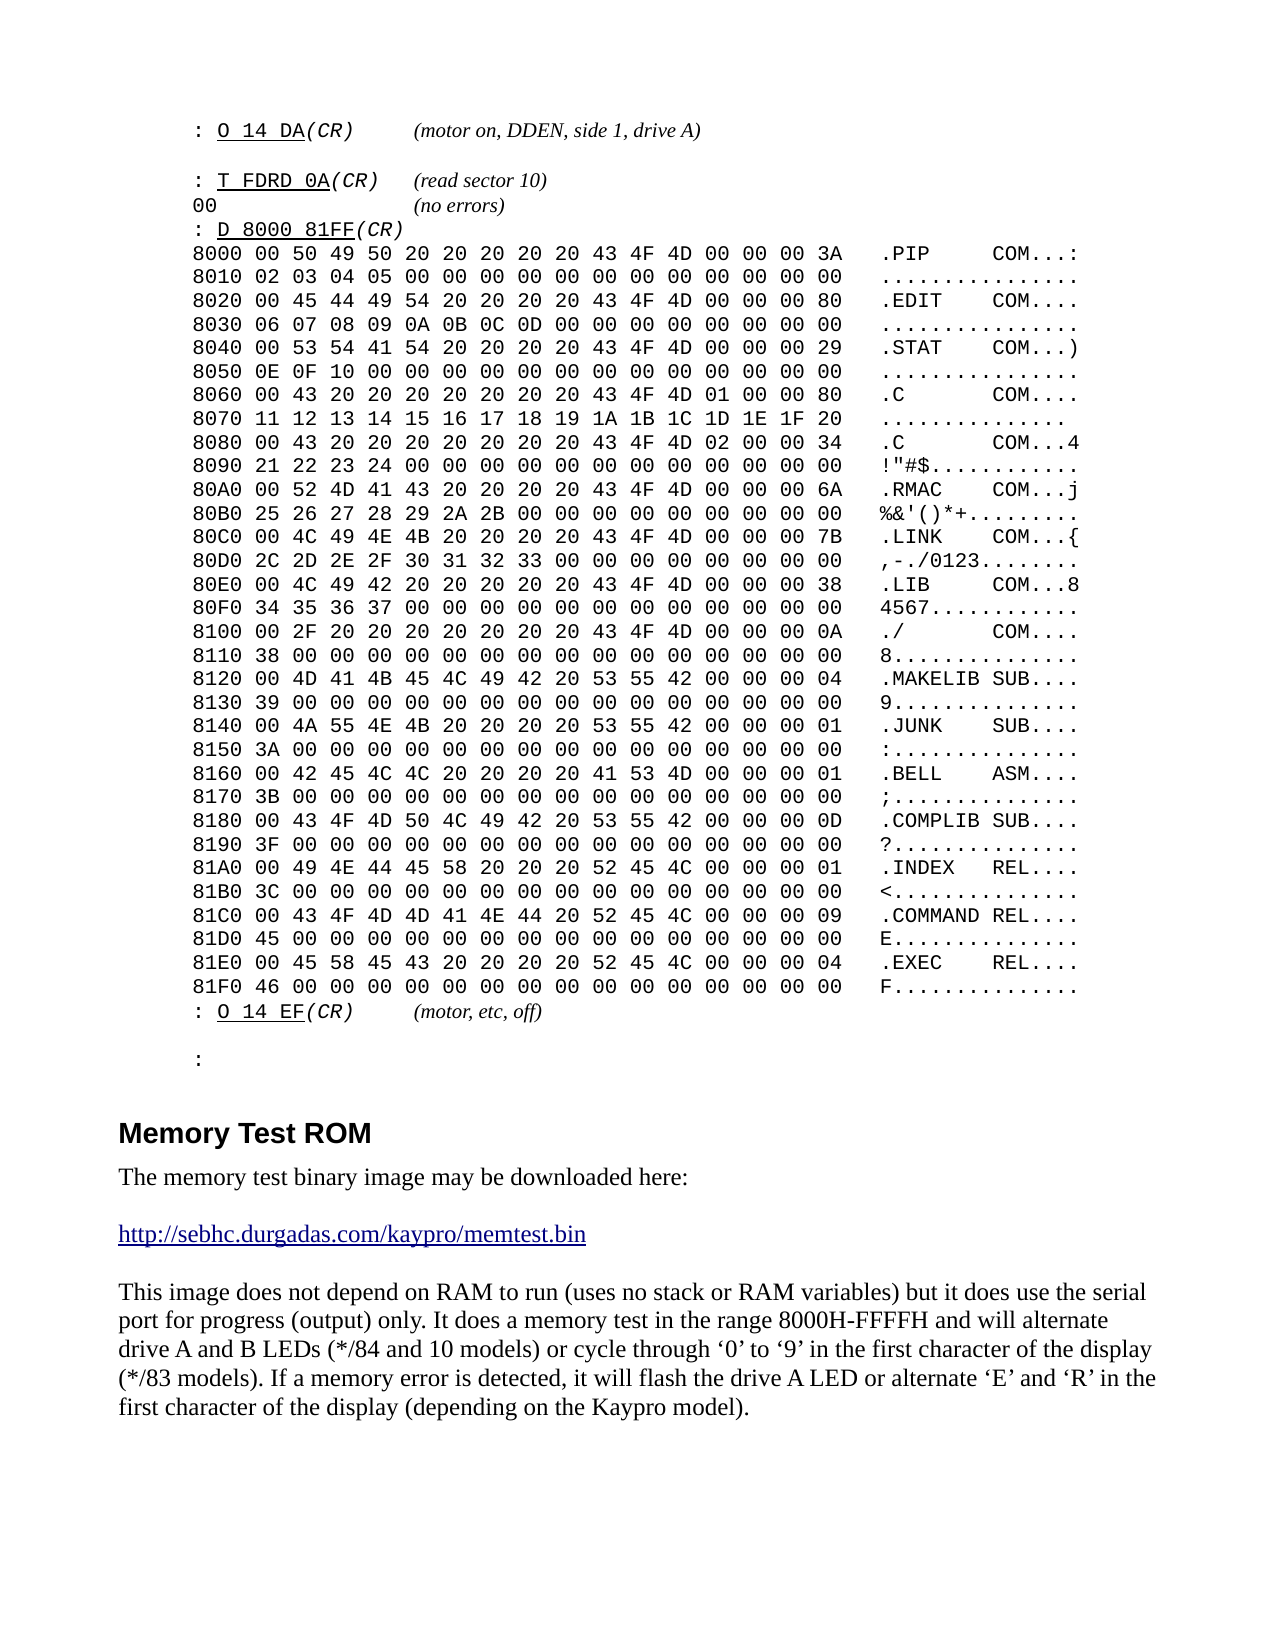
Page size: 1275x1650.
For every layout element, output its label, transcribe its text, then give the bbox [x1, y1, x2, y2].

text 8090 21 22 23 24 00 00 00 00 00 00 00 00 00 00 00 00 !"#$............ [192, 455, 1157, 479]
subtitle Memory Test ROM [118, 1116, 1157, 1149]
text 80B0 25 26 27 28 29 2A 2B 00 00 00 00 00 00 00 00 00 %&'()*+......... [192, 503, 1157, 526]
text 8040 00 53 54 41 54 20 20 20 20 43 4F 4D 00 00 00 29 .STAT COM...) [192, 337, 1157, 361]
text : D 8000 81FF(CR) [192, 219, 1157, 243]
text 80F0 34 35 36 37 00 00 00 00 00 00 00 00 00 00 00 00 4567............ [192, 597, 1157, 621]
text 81C0 00 43 4F 4D 4D 41 4E 44 20 52 45 4C 00 00 00 09 .COMMAND REL.... [192, 905, 1157, 928]
text 8150 3A 00 00 00 00 00 00 00 00 00 00 00 00 00 00 00 :............... [192, 739, 1157, 763]
text This image does not depend on RAM to run (uses no stack or RAM variables) but it does use the serial port for progress (output) only. It does a memory test in the range 8000H-FFFFH and will alternate drive A and B LEDs (*/84 and 10 models) or cycle through ‘0’ to ‘9’ in the first character of the display (*/83 models). If a memory error is detected, it will flash the drive A LED or alternate ‘E’ and ‘R’ in the first character of the display (depending on the Kaypro model). [118, 1277, 1157, 1420]
text : O 14 DA(CR) (motor on, DDEN, side 1, drive A) [192, 118, 1157, 144]
text : T FDRD 0A(CR) (read sector 10) [192, 167, 1157, 193]
text 8030 06 07 08 09 0A 0B 0C 0D 00 00 00 00 00 00 00 00 ................ [192, 313, 1157, 337]
text 81D0 45 00 00 00 00 00 00 00 00 00 00 00 00 00 00 00 E............... [192, 928, 1157, 952]
text 8180 00 43 4F 4D 50 4C 49 42 20 53 55 42 00 00 00 0D .COMPLIB SUB.... [192, 810, 1157, 834]
text 8160 00 42 45 4C 4C 20 20 20 20 41 53 4D 00 00 00 01 .BELL ASM.... [192, 763, 1157, 786]
text 81B0 3C 00 00 00 00 00 00 00 00 00 00 00 00 00 00 00 <............... [192, 881, 1157, 905]
text 00 (no errors) [192, 193, 1157, 219]
text : [192, 1049, 1157, 1072]
text 81E0 00 45 58 45 43 20 20 20 20 52 45 4C 00 00 00 04 .EXEC REL.... [192, 952, 1157, 976]
text 8010 02 03 04 05 00 00 00 00 00 00 00 00 00 00 00 00 ................ [192, 266, 1157, 290]
text 8140 00 4A 55 4E 4B 20 20 20 20 53 55 42 00 00 00 01 .JUNK SUB.... [192, 716, 1157, 739]
text 8120 00 4D 41 4B 45 4C 49 42 20 53 55 42 00 00 00 04 .MAKELIB SUB.... [192, 668, 1157, 692]
text 8130 39 00 00 00 00 00 00 00 00 00 00 00 00 00 00 00 9............... [192, 692, 1157, 716]
text http://sebhc.durgadas.com/kaypro/memtest.bin [118, 1219, 1157, 1248]
text 8080 00 43 20 20 20 20 20 20 20 43 4F 4D 02 00 00 34 .C COM...4 [192, 432, 1157, 455]
text 80E0 00 4C 49 42 20 20 20 20 20 43 4F 4D 00 00 00 38 .LIB COM...8 [192, 574, 1157, 597]
text 8190 3F 00 00 00 00 00 00 00 00 00 00 00 00 00 00 00 ?............... [192, 834, 1157, 857]
text 81A0 00 49 4E 44 45 58 20 20 20 52 45 4C 00 00 00 01 .INDEX REL.... [192, 857, 1157, 881]
text 80C0 00 4C 49 4E 4B 20 20 20 20 43 4F 4D 00 00 00 7B .LINK COM...{ [192, 526, 1157, 550]
text 8000 00 50 49 50 20 20 20 20 20 43 4F 4D 00 00 00 3A .PIP COM...: [192, 243, 1157, 266]
text : O 14 EF(CR) (motor, etc, off) [192, 999, 1157, 1025]
text 80D0 2C 2D 2E 2F 30 31 32 33 00 00 00 00 00 00 00 00 ,-./0123........ [192, 550, 1157, 574]
text 81F0 46 00 00 00 00 00 00 00 00 00 00 00 00 00 00 00 F............... [192, 976, 1157, 999]
text 8070 11 12 13 14 15 16 17 18 19 1A 1B 1C 1D 1E 1F 20 ............... [192, 408, 1157, 432]
text The memory test binary image may be downloaded here: [118, 1162, 1157, 1190]
text 8060 00 43 20 20 20 20 20 20 20 43 4F 4D 01 00 00 80 .C COM.... [192, 384, 1157, 408]
text 8020 00 45 44 49 54 20 20 20 20 43 4F 4D 00 00 00 80 .EDIT COM.... [192, 290, 1157, 313]
text 8100 00 2F 20 20 20 20 20 20 20 43 4F 4D 00 00 00 0A ./ COM.... [192, 621, 1157, 644]
text 8170 3B 00 00 00 00 00 00 00 00 00 00 00 00 00 00 00 ;............... [192, 786, 1157, 810]
text 80A0 00 52 4D 41 43 20 20 20 20 43 4F 4D 00 00 00 6A .RMAC COM...j [192, 479, 1157, 503]
text 8110 38 00 00 00 00 00 00 00 00 00 00 00 00 00 00 00 8............... [192, 644, 1157, 668]
text 8050 0E 0F 10 00 00 00 00 00 00 00 00 00 00 00 00 00 ................ [192, 361, 1157, 384]
